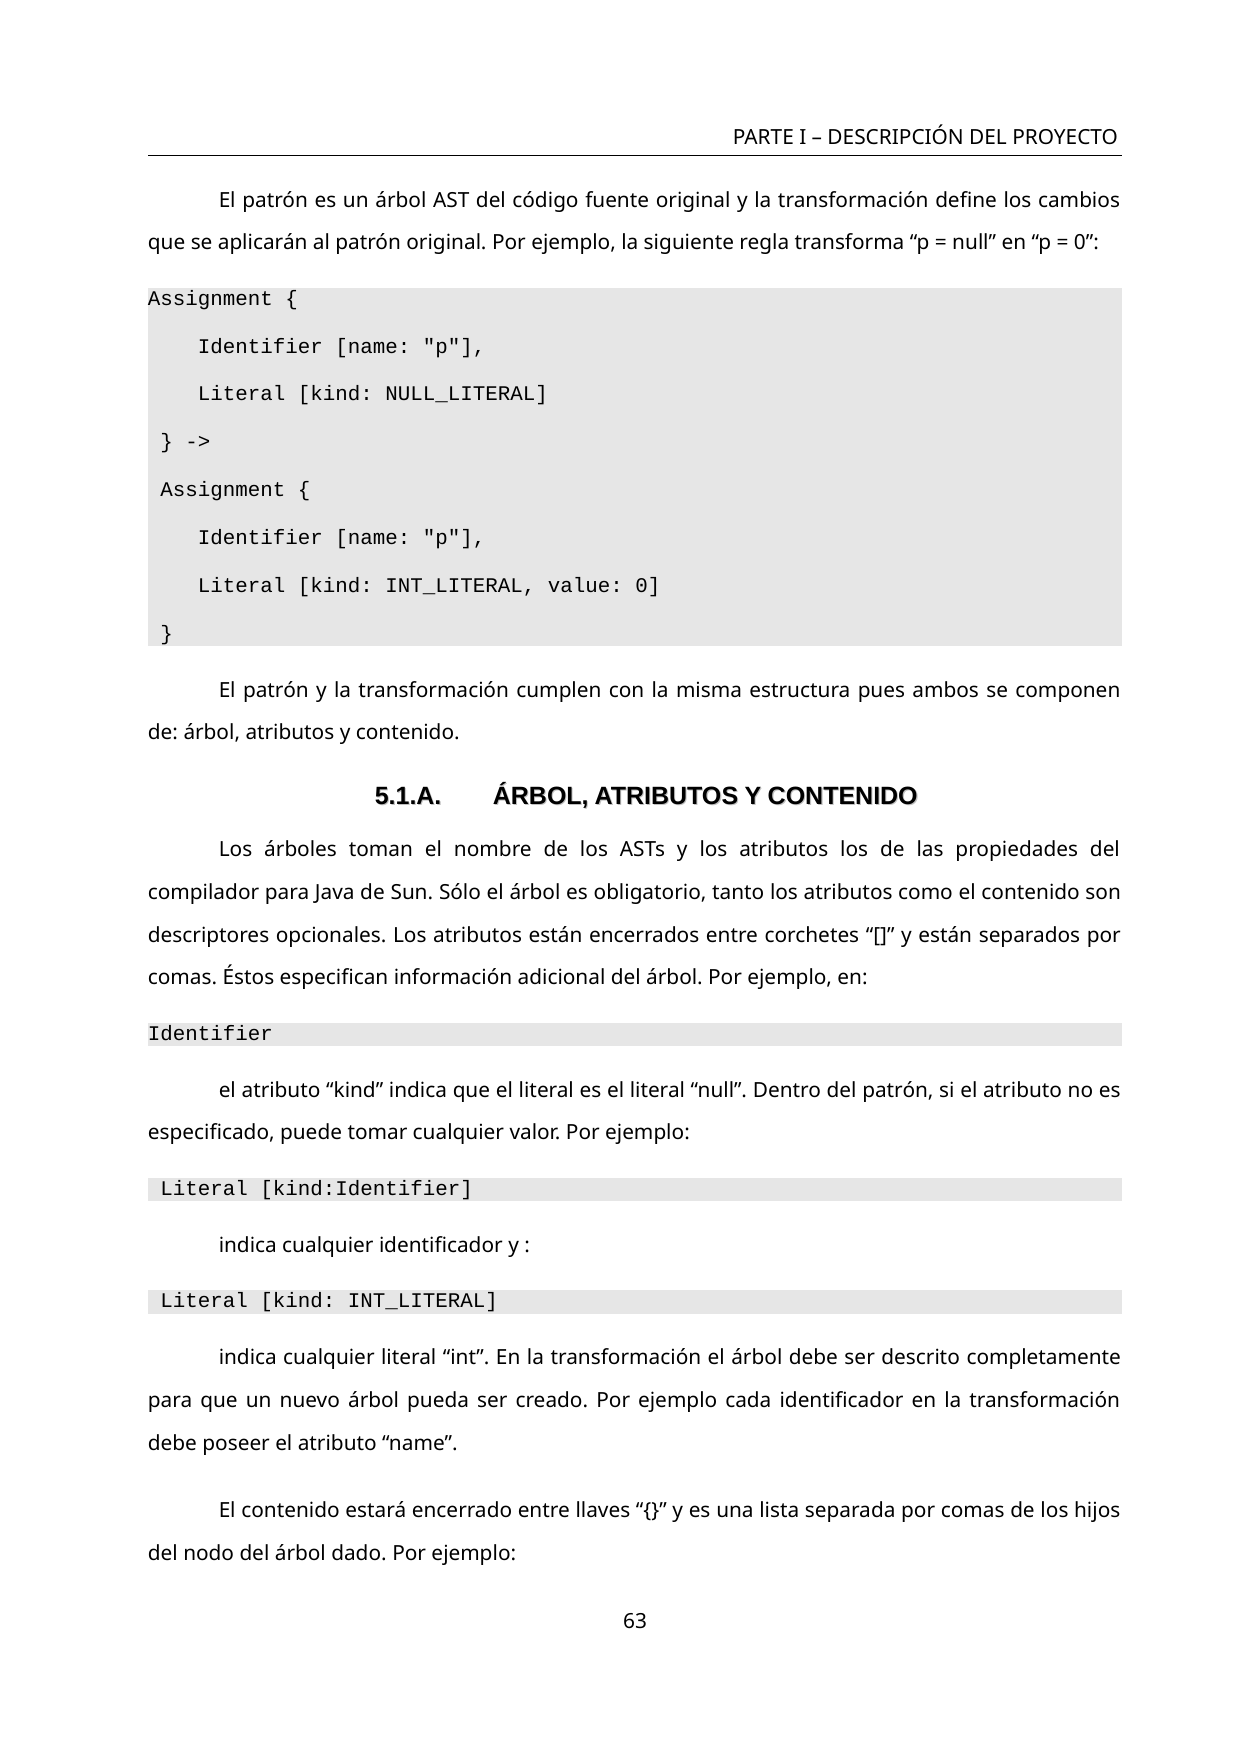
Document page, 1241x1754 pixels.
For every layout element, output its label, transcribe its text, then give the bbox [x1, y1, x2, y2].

subtitle Árbol, atributos y contenido [177, 781, 1122, 809]
text el atributo “kind” indica que el literal es el literal “null”. Dentro del patrón, si el atributo no es especificado, puede tomar cualquier valor. Por ejemplo: [148, 1075, 1122, 1146]
text El patrón es un árbol AST del código fuente original y la transformación define los cambios que se aplicarán al patrón original. Por ejemplo, la siguiente regla transforma “p = null” en “p = 0”: [148, 185, 1122, 256]
text Assignment { [148, 479, 1122, 503]
text Identifier [name: "p"], [148, 527, 1122, 551]
text Assignment { [148, 288, 1122, 311]
text El patrón y la transformación cumplen con la misma estructura pues ambos se componen de: árbol, atributos y contenido. [148, 675, 1122, 746]
text Los árboles toman el nombre de los ASTs y los atributos los de las propiedades del compilador para Java de Sun. Sólo el árbol es obligatorio, tanto los atributos como el contenido son descriptores opcionales. Los atributos están encerrados entre corchetes “[]” y están separados por comas. Éstos especifican información adicional del árbol. Por ejemplo, en: [148, 834, 1122, 991]
text } [148, 622, 1122, 646]
text Identifier [148, 1023, 1122, 1046]
text Literal [kind: INT_LITERAL, value: 0] [148, 575, 1122, 598]
text } -> [148, 431, 1122, 455]
text indica cualquier literal “int”. En la transformación el árbol debe ser descrito completamente para que un nuevo árbol pueda ser creado. Por ejemplo cada identificador en la transformación debe poseer el atributo “name”. [148, 1342, 1122, 1456]
text indica cualquier identificador y : [148, 1230, 1122, 1258]
text Literal [kind: INT_LITERAL] [148, 1290, 1122, 1314]
text Identifier [name: "p"], [148, 336, 1122, 359]
text Literal [kind: NULL_LITERAL] [148, 383, 1122, 407]
text Literal [kind:Identifier] [148, 1178, 1122, 1201]
text El contenido estará encerrado entre llaves “{}” y es una lista separada por comas de los hijos del nodo del árbol dado. Por ejemplo: [148, 1495, 1122, 1566]
